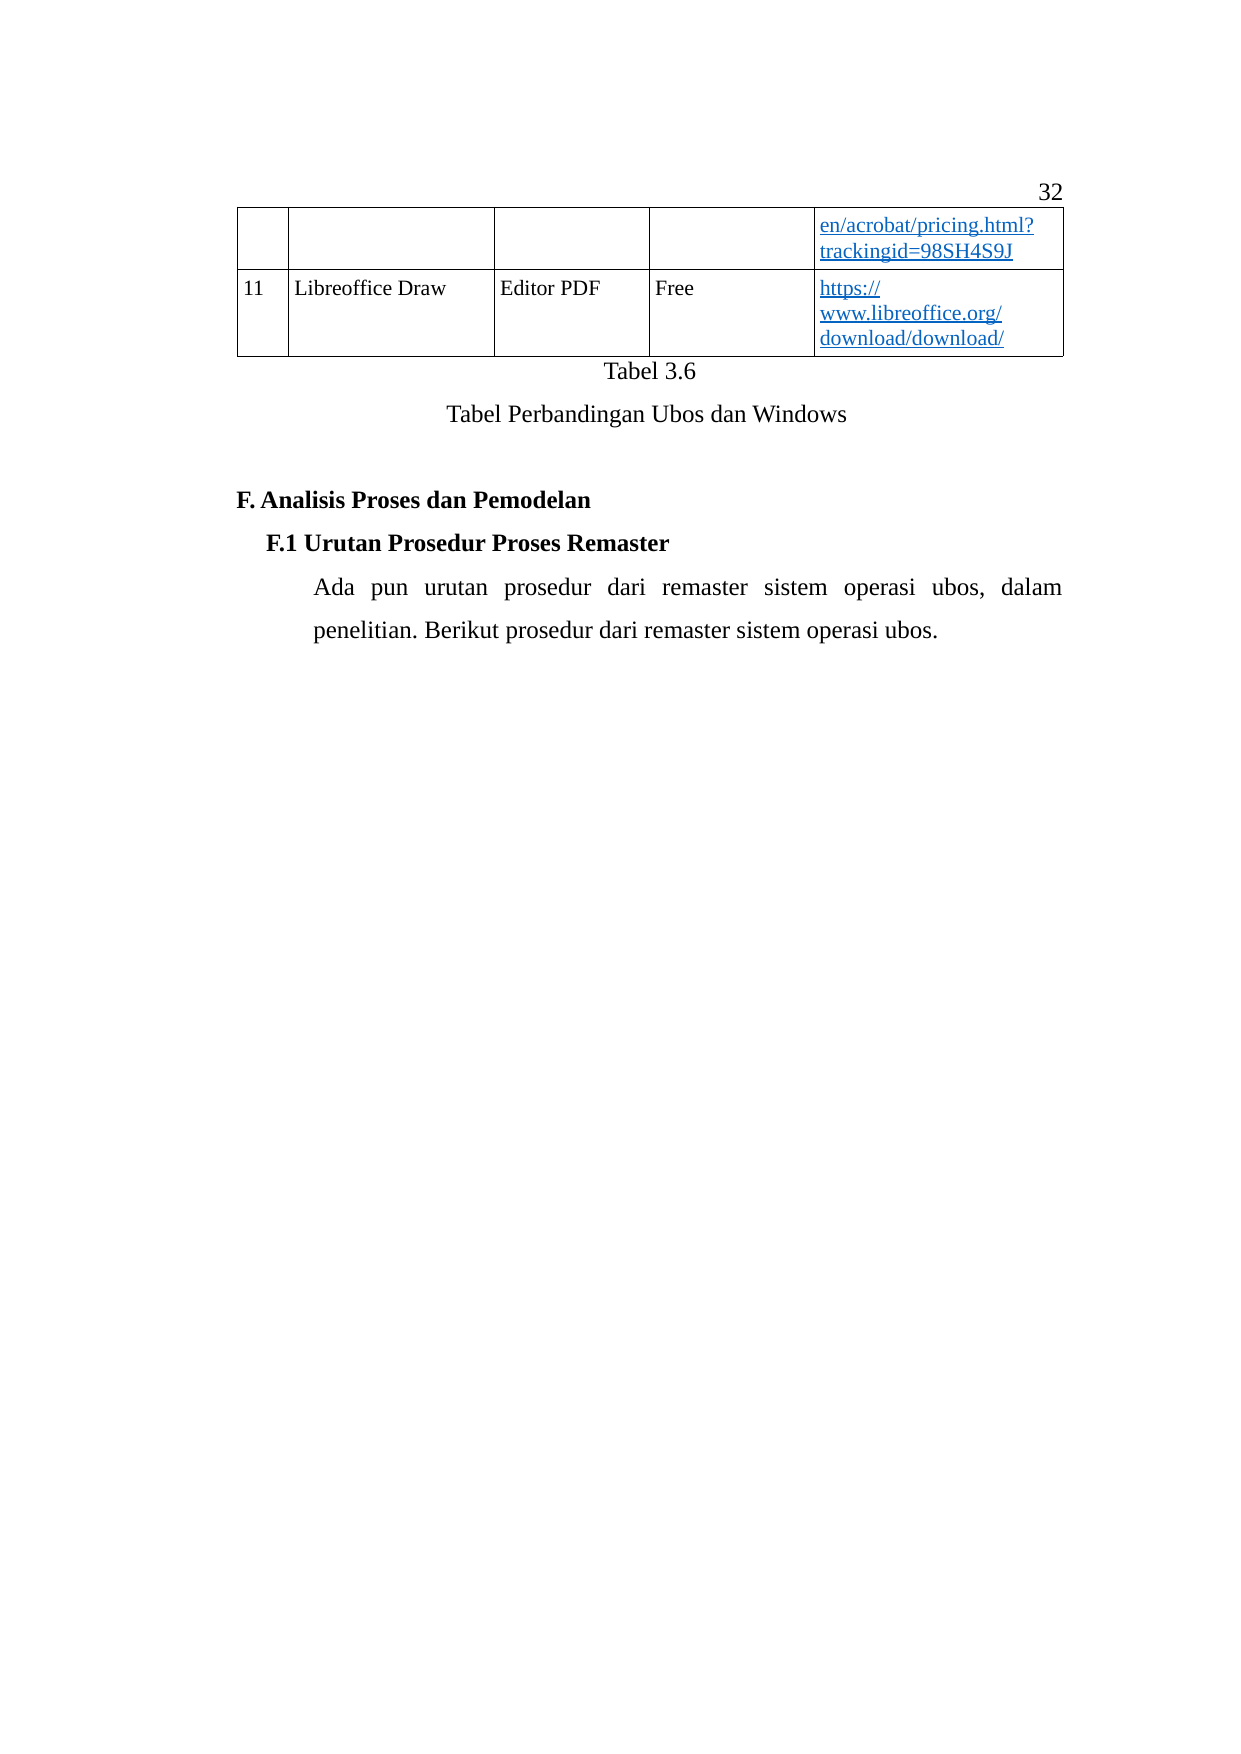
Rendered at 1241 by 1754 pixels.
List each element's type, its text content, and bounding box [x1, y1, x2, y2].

text F.1 Urutan Prosedur Proses Remaster [266, 528, 1063, 557]
text Tabel Perbandingan Ubos dan Windows [236, 399, 1063, 428]
text Tabel 3.6 [236, 356, 1063, 385]
table_cell Libreoffice Draw [289, 270, 494, 356]
table_cell 11 [238, 270, 288, 356]
table_cell en/acrobat/pricing.html?trackingid=98SH4S9J [815, 208, 1063, 269]
table_cell [650, 208, 814, 269]
text Ada pun urutan prosedur dari remaster sistem operasi ubos, dalam penelitian. Berikut prosedur dari remaster sistem operasi ubos. [313, 572, 1063, 643]
table_cell [238, 208, 288, 269]
table_cell Free [650, 270, 814, 356]
table_cell https://www.libreoffice.org/download/download/ [815, 270, 1063, 356]
table_cell [495, 208, 649, 269]
table_cell [289, 208, 494, 269]
table_cell Editor PDF [495, 270, 649, 356]
text F. Analisis Proses dan Pemodelan [236, 485, 1063, 514]
